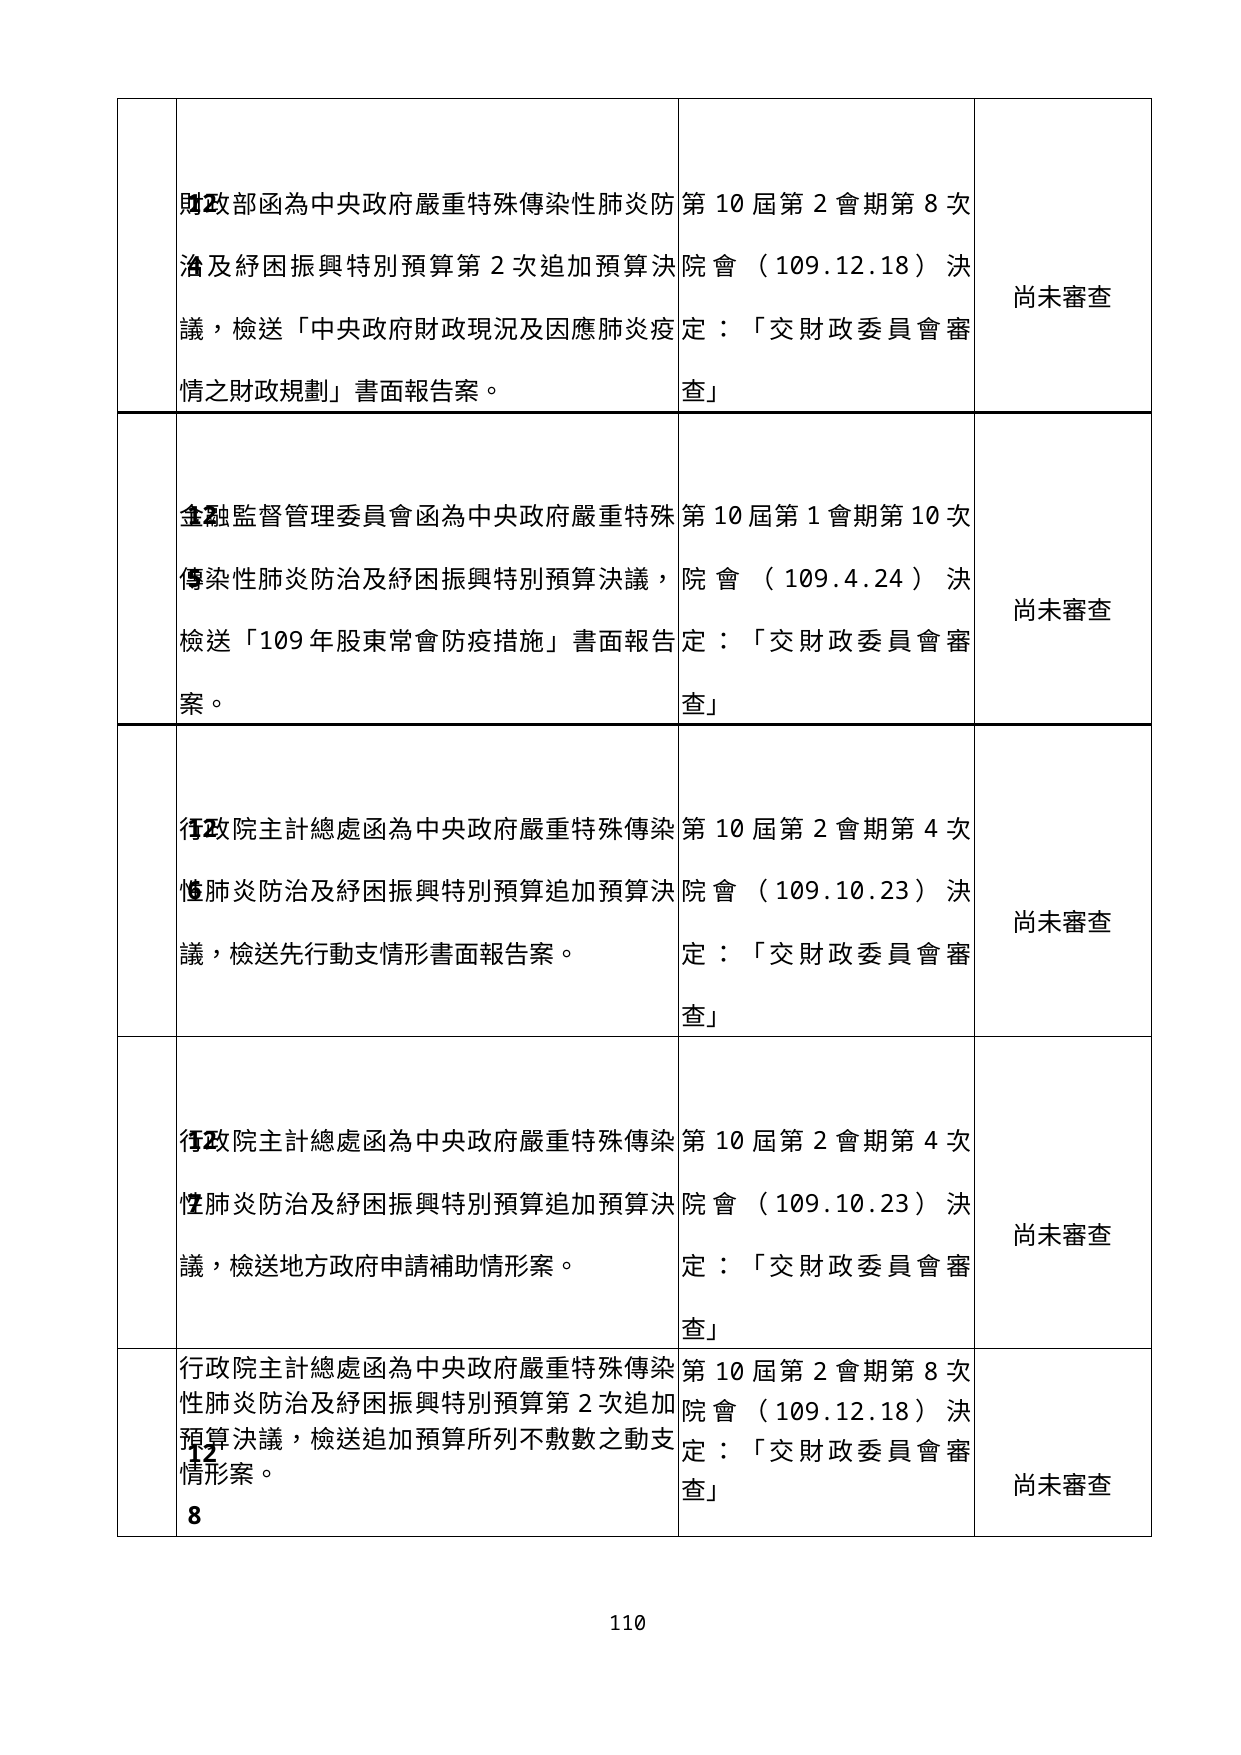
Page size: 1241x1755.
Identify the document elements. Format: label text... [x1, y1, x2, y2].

table_cell 第10屆第2會期第4次院會（109.10.23）決定：「交財政委員會審查」 [679, 726, 974, 1036]
table_cell 尚未審查 [975, 1349, 1151, 1536]
table_cell 行政院主計總處函為中央政府嚴重特殊傳染性肺炎防治及紓困振興特別預算追加預算決議，檢送地方政府申請補助情形案。 [177, 1037, 678, 1348]
table_cell 第10屆第2會期第8次院會（109.12.18）決定：「交財政委員會審查」 [679, 1349, 974, 1536]
table_cell 行政院主計總處函為中央政府嚴重特殊傳染性肺炎防治及紓困振興特別預算追加預算決議，檢送先行動支情形書面報告案。 [177, 726, 678, 1036]
table_cell 第10屆第1會期第10次院會（109.4.24）決定：「交財政委員會審查」 [679, 414, 974, 723]
table_cell 第10屆第2會期第4次院會（109.10.23）決定：「交財政委員會審查」 [679, 1037, 974, 1348]
table_cell 尚未審查 [975, 414, 1151, 723]
table_cell [118, 726, 176, 1036]
table_cell 尚未審查 [975, 726, 1151, 1036]
table_cell 財政部函為中央政府嚴重特殊傳染性肺炎防治及紓困振興特別預算第2次追加預算決議，檢送「中央政府財政現況及因應肺炎疫情之財政規劃」書面報告案。 [177, 99, 678, 411]
table_cell 尚未審查 [975, 99, 1151, 411]
table_cell [118, 414, 176, 723]
table_cell 尚未審查 [975, 1037, 1151, 1348]
table_cell 第10屆第2會期第8次院會（109.12.18）決定：「交財政委員會審查」 [679, 99, 974, 411]
table_cell [118, 99, 176, 411]
table_cell [118, 1037, 176, 1348]
table_cell [118, 1349, 176, 1536]
table_cell 行政院主計總處函為中央政府嚴重特殊傳染性肺炎防治及紓困振興特別預算第2次追加預算決議，檢送追加預算所列不敷數之動支情形案。 [177, 1349, 678, 1536]
table_cell 金融監督管理委員會函為中央政府嚴重特殊傳染性肺炎防治及紓困振興特別預算決議，檢送「109年股東常會防疫措施」書面報告案。 [177, 414, 678, 723]
